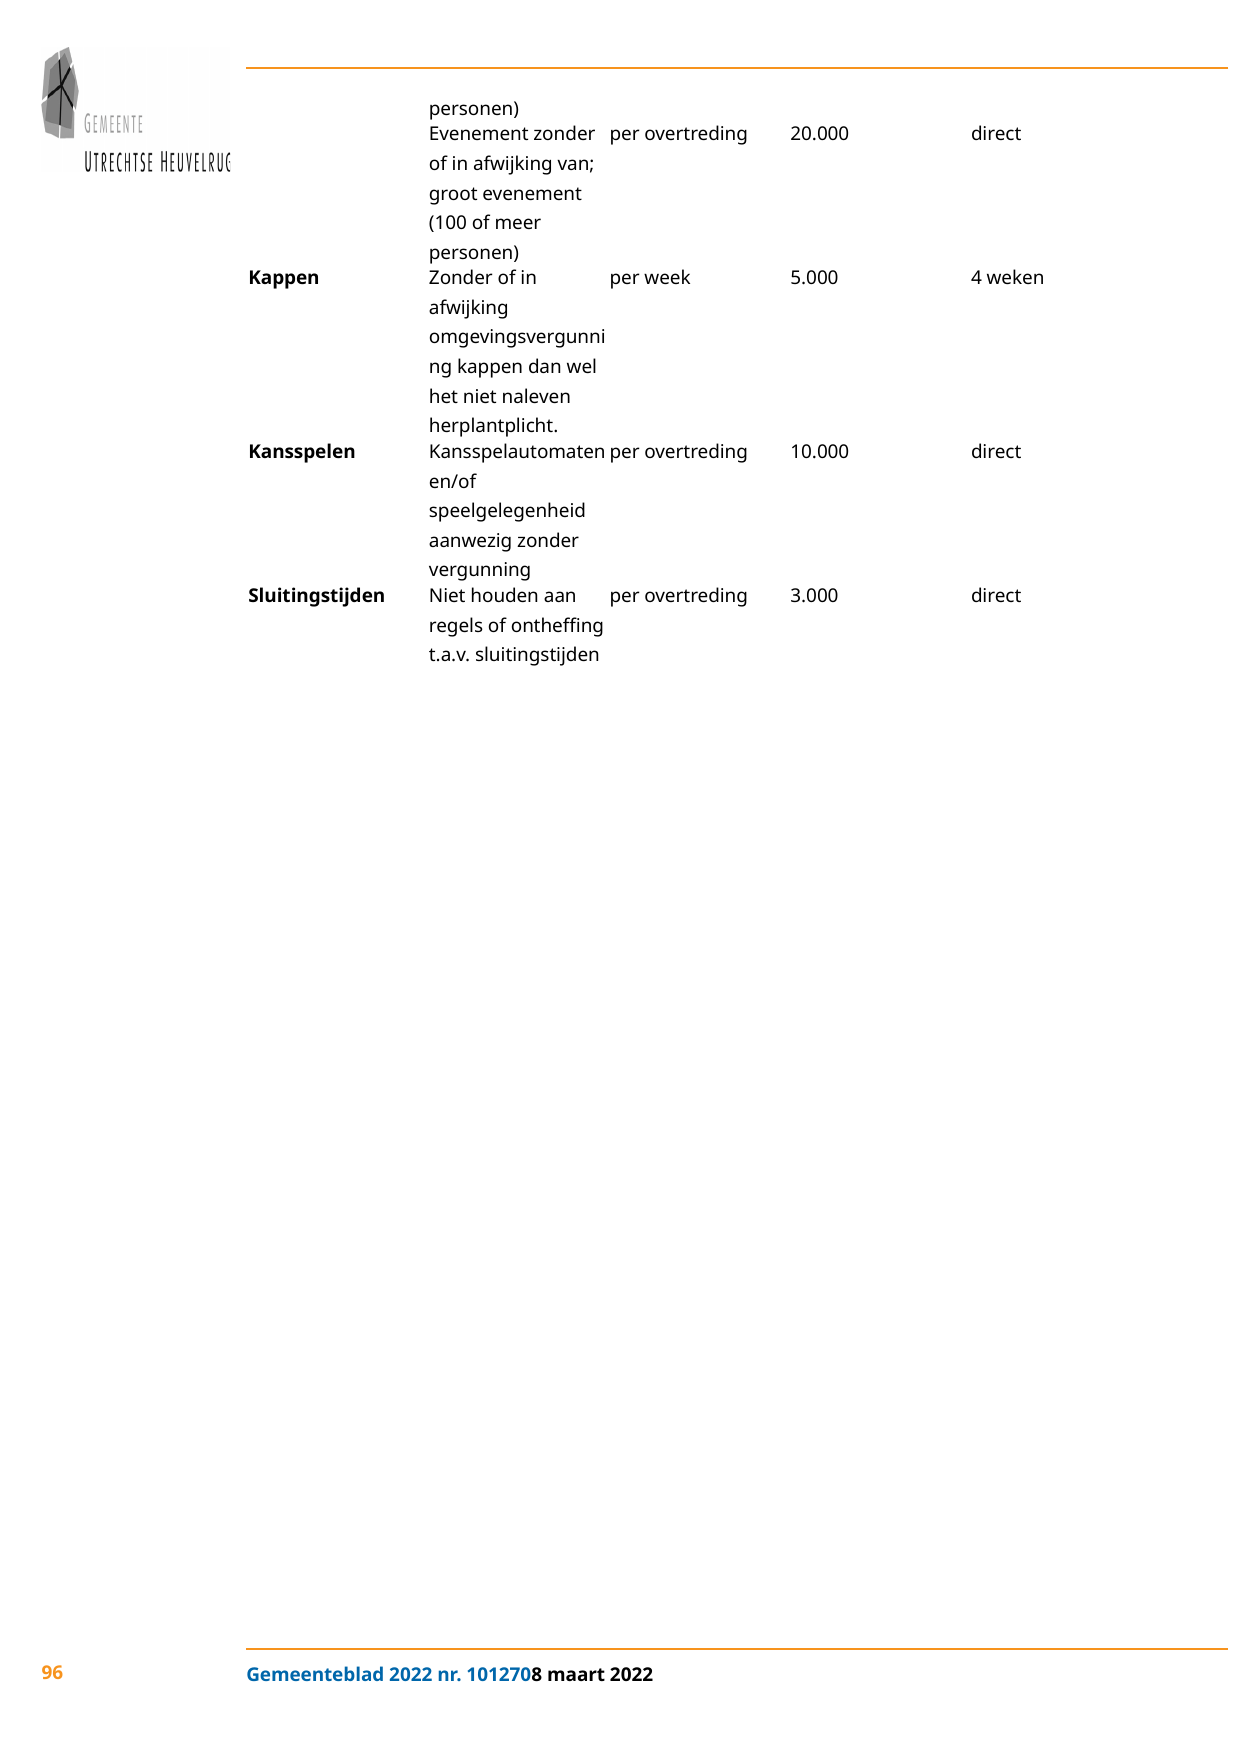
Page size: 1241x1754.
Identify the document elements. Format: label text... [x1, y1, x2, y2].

table_cell Niet houden aan regels of ontheffing t.a.v. sluitingstijden [429, 582, 609, 667]
table_cell [609, 95, 790, 121]
table_cell direct [971, 582, 1152, 667]
table_cell per overtreding [609, 582, 790, 667]
table_cell 4 weken [971, 265, 1152, 438]
table_cell direct [971, 438, 1152, 582]
table_cell Sluitingstijden [248, 582, 429, 667]
table_cell Kansspelautomaten en/of speelgelegenheid aanwezig zonder vergunning [429, 438, 609, 582]
table_cell Kappen [248, 265, 429, 438]
table_cell per overtreding [609, 438, 790, 582]
table_cell per week [609, 265, 790, 438]
picture [41, 47, 231, 172]
table_cell Zonder of in afwijking omgevingsvergunning kappen dan wel het niet naleven herplantplicht. [429, 265, 609, 438]
table_cell 3.000 [790, 582, 971, 667]
table_cell [971, 95, 1152, 121]
table_cell Evenement zonder of in afwijking van; groot evenement (100 of meer personen) [429, 121, 609, 264]
table_cell personen) [429, 95, 609, 121]
table_cell 5.000 [790, 265, 971, 438]
table_cell [248, 121, 429, 264]
table_cell per overtreding [609, 121, 790, 264]
table_cell 10.000 [790, 438, 971, 582]
table_cell [248, 95, 429, 121]
table_cell direct [971, 121, 1152, 264]
table_cell [790, 95, 971, 121]
table_cell 20.000 [790, 121, 971, 264]
table_cell Kansspelen [248, 438, 429, 582]
